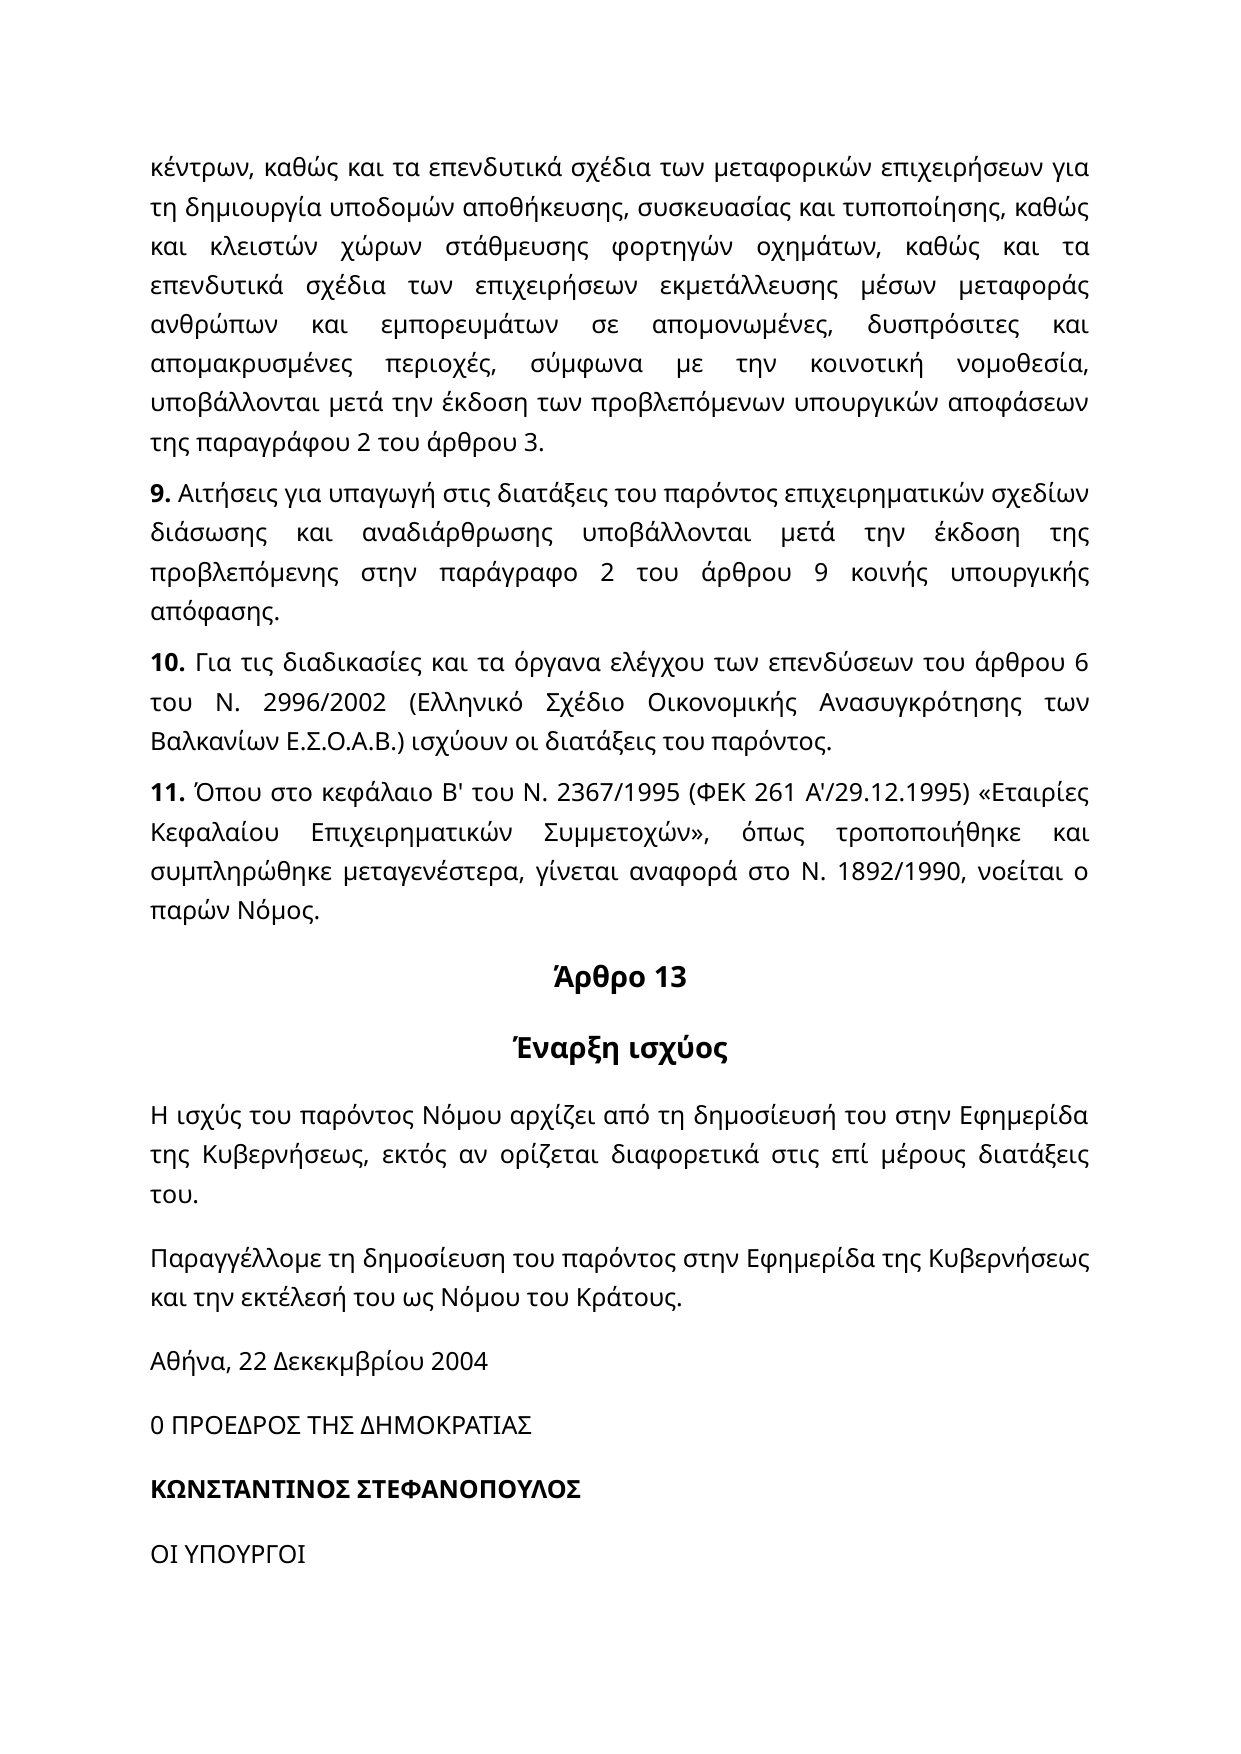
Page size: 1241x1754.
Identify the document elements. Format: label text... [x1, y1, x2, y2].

text Παραγγέλλομε τη δημοσίευση του παρόντος στην Εφημερίδα της Κυβερνήσεως και την εκτέλεσή του ως Νόμου του Κράτους. [150, 1240, 1090, 1314]
text 0 ΠΡΟΕΔΡΟΣ ΤΗΣ ΔΗΜΟΚΡΑΤΙΑΣ [150, 1408, 1090, 1442]
text κέντρων, καθώς και τα επενδυτικά σχέδια των μεταφορικών επιχειρήσεων για τη δημιουργία υποδομών αποθήκευσης, συσκευασίας και τυποποίησης, καθώς και κλειστών χώρων στάθμευσης φορτηγών οχημάτων, καθώς και τα επενδυτικά σχέδια των επιχειρήσεων εκμετάλλευσης μέσων μεταφοράς ανθρώπων και εμπορευμάτων σε απομονωμένες, δυσπρόσιτες και απομακρυσμένες περιοχές, σύμφωνα με την κοινοτική νομοθεσία, υποβάλλονται μετά την έκδοση των προβλεπόμενων υπουργικών αποφάσεων της παραγράφου 2 του άρθρου 3. [150, 150, 1090, 458]
subtitle Άρθρο 13 [150, 957, 1090, 996]
text 10. Για τις διαδικασίες και τα όργανα ελέγχου των επενδύσεων του άρθρου 6 του Ν. 2996/2002 (Ελληνικό Σχέδιο Οικονομικής Ανασυγκρότησης των Βαλκανίων Ε.Σ.Ο.Α.Β.) ισχύουν οι διατάξεις του παρόντος. [150, 645, 1090, 757]
text 9. Αιτήσεις για υπαγωγή στις διατάξεις του παρόντος επιχειρηματικών σχεδίων διάσωσης και αναδιάρθρωσης υποβάλλονται μετά την έκδοση της προβλεπόμενης στην παράγραφο 2 του άρθρου 9 κοινής υπουργικής απόφασης. [150, 476, 1090, 627]
text Η ισχύς του παρόντος Νόμου αρχίζει από τη δημοσίευσή του στην Εφημερίδα της Κυβερνήσεως, εκτός αν ορίζεται διαφορετικά στις επί μέρους διατάξεις του. [150, 1098, 1090, 1210]
text ΚΩΝΣΤΑΝΤΙΝΟΣ ΣΤΕΦΑΝΟΠΟΥΛΟΣ [150, 1472, 1090, 1506]
text 11. Όπου στο κεφάλαιο Β' του Ν. 2367/1995 (ΦΕΚ 261 Α'/29.12.1995) «Εταιρίες Κεφαλαίου Επιχειρηματικών Συμμετοχών», όπως τροποποιήθηκε και συμπληρώθηκε μεταγενέστερα, γίνεται αναφορά στο Ν. 1892/1990, νοείται ο παρών Νόμος. [150, 775, 1090, 927]
subtitle Έναρξη ισχύος [150, 1027, 1090, 1067]
text Αθήνα, 22 Δεκεκμβρίου 2004 [150, 1344, 1090, 1378]
text ΟΙ ΥΠΟΥΡΓΟΙ [150, 1536, 1090, 1570]
